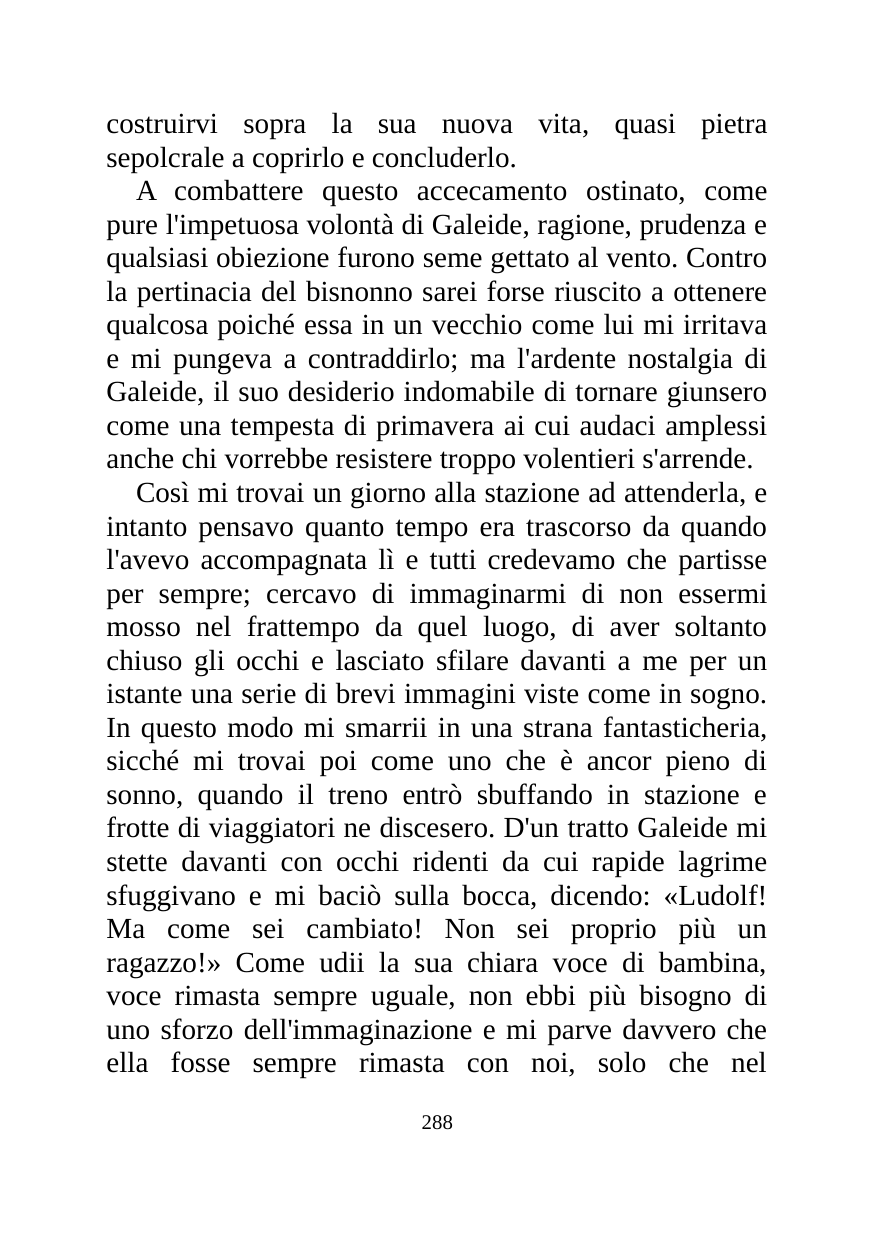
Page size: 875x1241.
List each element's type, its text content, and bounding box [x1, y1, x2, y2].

text Così mi trovai un giorno alla stazione ad attenderla, e intanto pensavo quanto tempo era trascorso da quando l'avevo accompagnata lì e tutti credevamo che partisse per sempre; cercavo di immaginarmi di non essermi mosso nel frattempo da quel luogo, di aver soltanto chiuso gli occhi e lasciato sfilare davanti a me per un istante una serie di brevi immagini viste come in sogno. In questo modo mi smarrii in una strana fantasticheria, sicché mi trovai poi come uno che è ancor pieno di sonno, quando il treno entrò sbuffando in stazione e frotte di viaggiatori ne discesero. D'un tratto Galeide mi stette davanti con occhi ridenti da cui rapide lagrime sfuggivano e mi baciò sulla bocca, dicendo: «Ludolf! Ma come sei cambiato! Non sei proprio più un ragazzo!» Come udii la sua chiara voce di bambina, voce rimasta sempre uguale, non ebbi più bisogno di uno sforzo dell'immaginazione e mi parve davvero che ella fosse sempre rimasta con noi, solo che nel [106, 475, 768, 1079]
text costruirvi sopra la sua nuova vita, quasi pietra sepolcrale a coprirlo e concluderlo. [106, 106, 768, 173]
text A combattere questo accecamento ostinato, come pure l'impetuosa volontà di Galeide, ragione, prudenza e qualsiasi obiezione furono seme gettato al vento. Contro la pertinacia del bisnonno sarei forse riuscito a ottenere qualcosa poiché essa in un vecchio come lui mi irritava e mi pungeva a contraddirlo; ma l'ardente nostalgia di Galeide, il suo desiderio indomabile di tornare giunsero come una tempesta di primavera ai cui audaci amplessi anche chi vorrebbe resistere troppo volentieri s'arrende. [106, 173, 768, 475]
